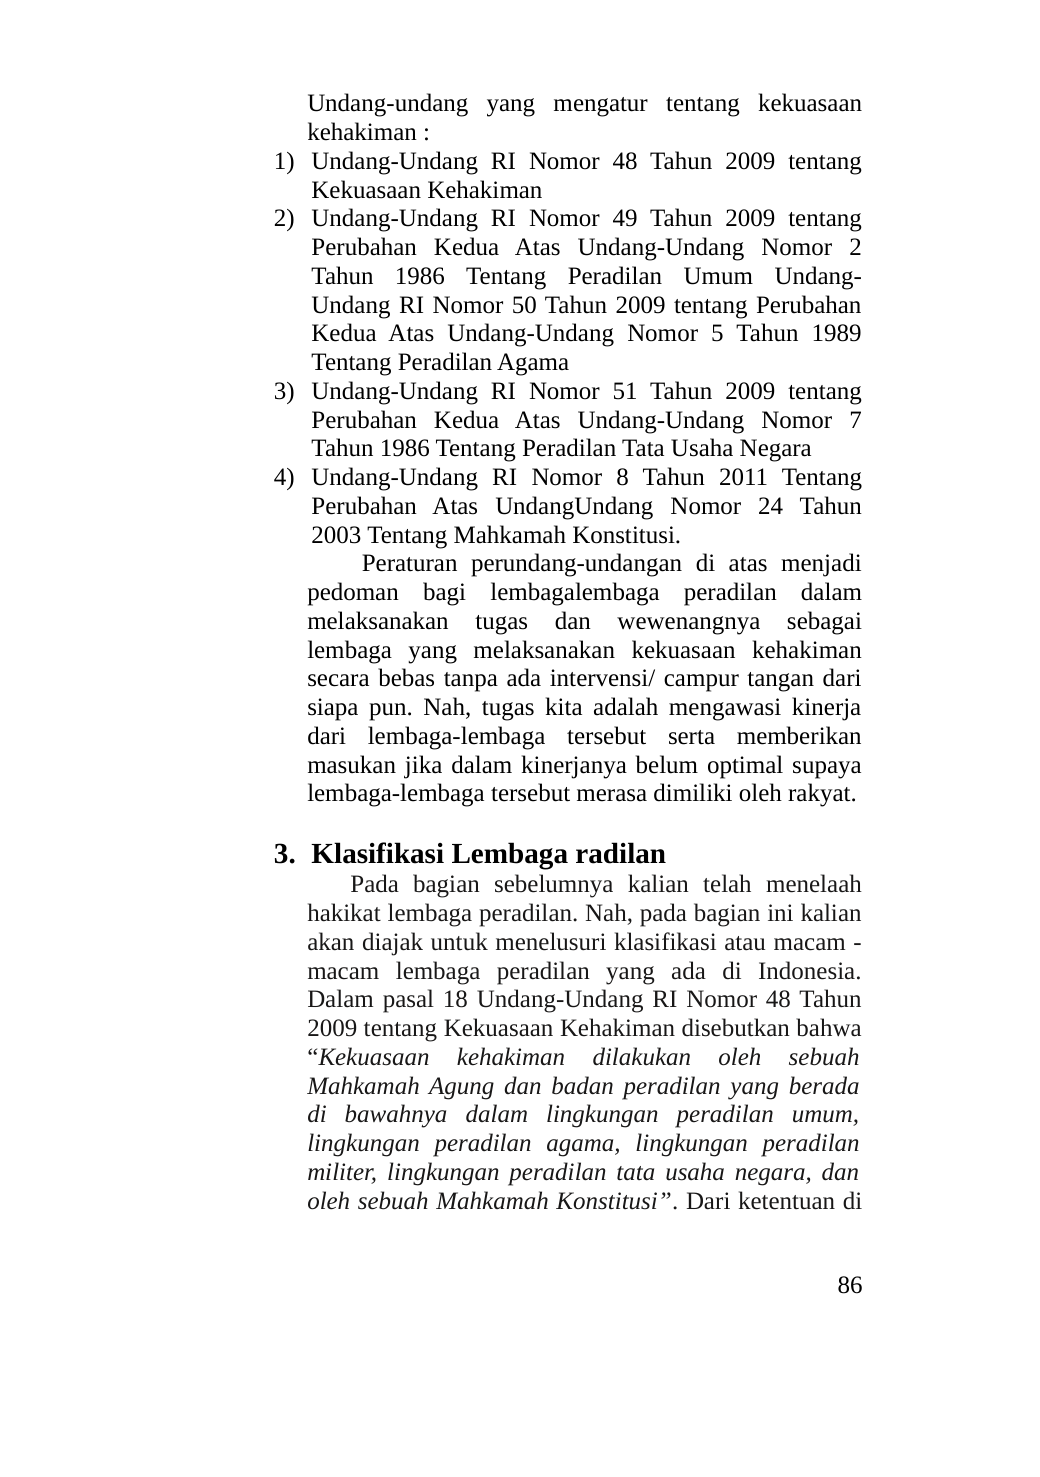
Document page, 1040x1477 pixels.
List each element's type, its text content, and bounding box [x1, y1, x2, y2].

text Pada bagian sebelumnya kalian telah menelaah hakikat lembaga peradilan. Nah, pada bagian ini kalian akan diajak untuk menelusuri klasifikasi atau macam - macam lembaga peradilan yang ada di Indonesia. Dalam pasal 18 Undang-Undang RI Nomor 48 Tahun 2009 tentang Kekuasaan Kehakiman disebutkan bahwa “Kekuasaan kehakiman dilakukan oleh sebuah Mahkamah Agung dan badan peradilan yang berada di bawahnya dalam lingkungan peradilan umum, lingkungan peradilan agama, lingkungan peradilan militer, lingkungan peradilan tata usaha negara, dan oleh sebuah Mahkamah Konstitusi”. Dari ketentuan di [307, 869, 862, 1214]
text Undang-undang yang mengatur tentang kekuasaan kehakiman : [307, 88, 862, 146]
list Undang-Undang RI Nomor 48 Tahun 2009 tentang Kekuasaan Kehakiman [274, 146, 862, 203]
list Undang-Undang RI Nomor 49 Tahun 2009 tentang Perubahan Kedua Atas Undang-Undang Nomor 2 Tahun 1986 Tentang Peradilan Umum Undang-Undang RI Nomor 50 Tahun 2009 tentang Perubahan Kedua Atas Undang-Undang Nomor 5 Tahun 1989 Tentang Peradilan Agama [274, 203, 862, 376]
list Undang-Undang RI Nomor 51 Tahun 2009 tentang Perubahan Kedua Atas Undang-Undang Nomor 7 Tahun 1986 Tentang Peradilan Tata Usaha Negara [274, 376, 862, 462]
text Peraturan perundang-undangan di atas menjadi pedoman bagi lembagalembaga peradilan dalam melaksanakan tugas dan wewenangnya sebagai lembaga yang melaksanakan kekuasaan kehakiman secara bebas tanpa ada intervensi/ campur tangan dari siapa pun. Nah, tugas kita adalah mengawasi kinerja dari lembaga-lembaga tersebut serta memberikan masukan jika dalam kinerjanya belum optimal supaya lembaga-lembaga tersebut merasa dimiliki oleh rakyat. [307, 548, 862, 807]
list Klasifikasi Lembaga radilan [274, 836, 862, 869]
list Undang-Undang RI Nomor 8 Tahun 2011 Tentang Perubahan Atas UndangUndang Nomor 24 Tahun 2003 Tentang Mahkamah Konstitusi. [274, 462, 862, 548]
